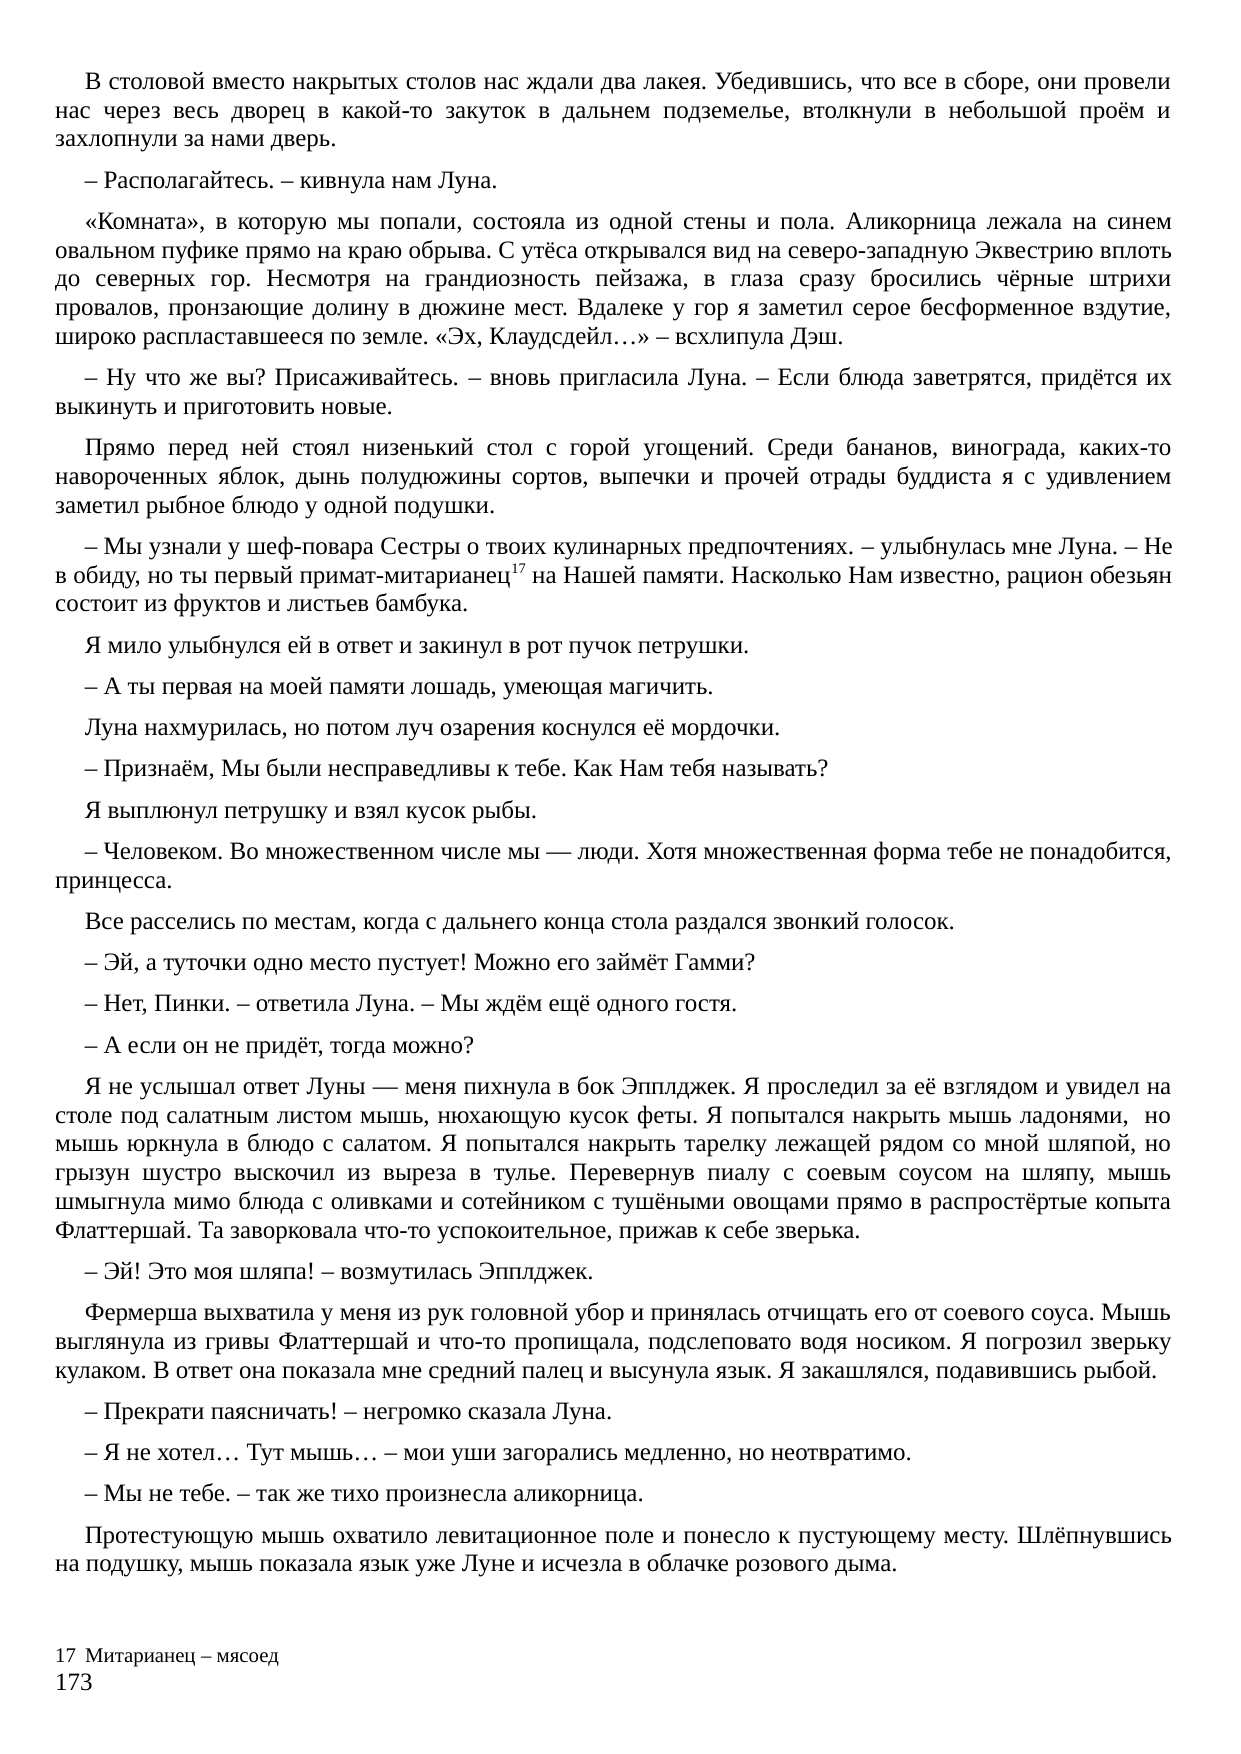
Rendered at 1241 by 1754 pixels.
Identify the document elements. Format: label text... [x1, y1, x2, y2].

text Я выплюнул петрушку и взял кусок рыбы. [55, 795, 1173, 823]
text – Нет, Пинки. – ответила Луна. – Мы ждём ещё одного гостя. [55, 988, 1173, 1017]
text Протестующую мышь охватило левитационное поле и понесло к пустующему месту. Шлёпнувшись на подушку, мышь показала язык уже Луне и исчезла в облачке розового дыма. [55, 1520, 1173, 1577]
text – Прекрати паясничать! – негромко сказала Луна. [55, 1396, 1173, 1425]
text Луна нахмурилась, но потом луч озарения коснулся её мордочки. [55, 712, 1173, 741]
text – Эй, а туточки одно место пустует! Можно его займёт Гамми? [55, 947, 1173, 976]
text Фермерша выхватила у меня из рук головной убор и принялась отчищать его от соевого соуса. Мышь выглянула из гривы Флаттершай и что-то пропищала, подслеповато водя носиком. Я погрозил зверьку кулаком. В ответ она показала мне средний палец и высунула язык. Я закашлялся, подавившись рыбой. [55, 1297, 1173, 1383]
text Прямо перед ней стоял низенький стол с горой угощений. Среди бананов, винограда, каких-то навороченных яблок, дынь полудюжины сортов, выпечки и прочей отрады буддиста я с удивлением заметил рыбное блюдо у одной подушки. [55, 432, 1173, 518]
text Я не услышал ответ Луны — меня пихнула в бок Эпплджек. Я проследил за её взглядом и увидел на столе под салатным листом мышь, нюхающую кусок феты. Я попытался накрыть мышь ладонями, но мышь юркнула в блюдо с салатом. Я попытался накрыть тарелку лежащей рядом со мной шляпой, но грызун шустро выскочил из выреза в тулье. Перевернув пиалу с соевым соусом на шляпу, мышь шмыгнула мимо блюда с оливками и сотейником с тушёными овощами прямо в распростёртые копыта Флаттершай. Та заворковала что-то успокоительное, прижав к себе зверька. [55, 1071, 1173, 1243]
text – Располагайтесь. – кивнула нам Луна. [55, 165, 1173, 193]
text – Я не хотел… Тут мышь… – мои уши загорались медленно, но неотвратимо. [55, 1437, 1173, 1466]
text В столовой вместо накрытых столов нас ждали два лакея. Убедившись, что все в сборе, они провели нас через весь дворец в какой-то закуток в дальнем подземелье, втолкнули в небольшой проём и захлопнули за нами дверь. [55, 66, 1173, 152]
text – Мы узнали у шеф-повара Сестры о твоих кулинарных предпочтениях. – улыбнулась мне Луна. – Не в обиду, но ты первый примат-митарианец на Нашей памяти. Насколько Нам известно, рацион обезьян состоит из фруктов и листьев бамбука. [55, 531, 1173, 617]
text – Ну что же вы? Присаживайтесь. – вновь пригласила Луна. – Если блюда заветрятся, придётся их выкинуть и приготовить новые. [55, 362, 1173, 420]
text – Мы не тебе. – так же тихо произнесла аликорница. [55, 1478, 1173, 1507]
text Все расселись по местам, когда с дальнего конца стола раздался звонкий голосок. [55, 906, 1173, 935]
text – А если он не придёт, тогда можно? [55, 1030, 1173, 1058]
text «Комната», в которую мы попали, состояла из одной стены и пола. Аликорница лежала на синем овальном пуфике прямо на краю обрыва. С утёса открывался вид на северо-западную Эквестрию вплоть до северных гор. Несмотря на грандиозность пейзажа, в глаза сразу бросились чёрные штрихи провалов, пронзающие долину в дюжине мест. Вдалеке у гор я заметил серое бесформенное вздутие, широко распластавшееся по земле. «Эх, Клаудсдейл…» – всхлипула Дэш. [55, 206, 1173, 350]
text – Эй! Это моя шляпа! – возмутилась Эпплджек. [55, 1256, 1173, 1285]
text Митарианец – мясоед [55, 1642, 1173, 1667]
text – А ты первая на моей памяти лошадь, умеющая магичить. [55, 671, 1173, 700]
text Я мило улыбнулся ей в ответ и закинул в рот пучок петрушки. [55, 630, 1173, 658]
text – Человеком. Во множественном числе мы — люди. Хотя множественная форма тебе не понадобится, принцесса. [55, 836, 1173, 893]
text – Признаём, Мы были несправедливы к тебе. Как Нам тебя называть? [55, 753, 1173, 782]
